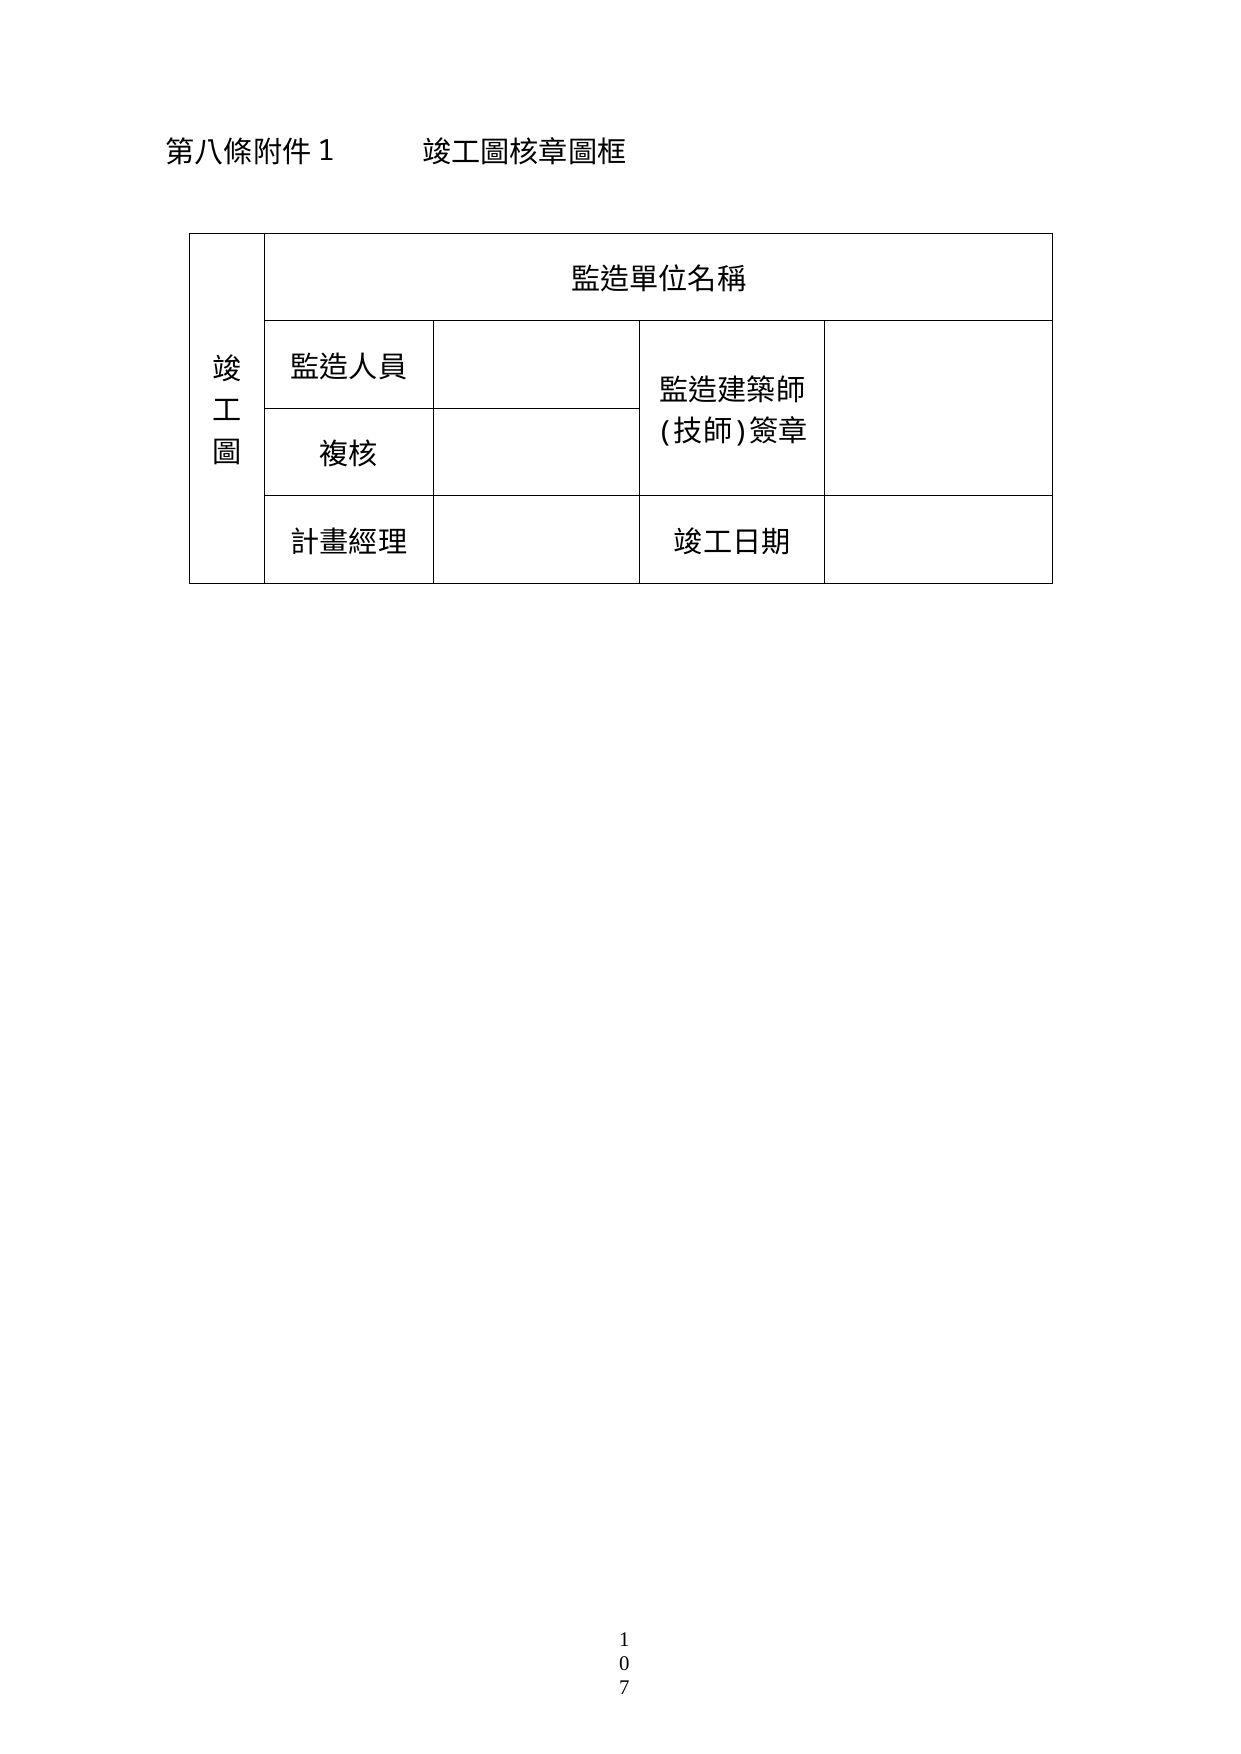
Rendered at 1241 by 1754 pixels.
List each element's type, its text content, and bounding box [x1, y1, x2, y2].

text 第八條附件1 竣工圖核章圖框 [165, 108, 1075, 170]
table_cell 監造建築師(技師)簽章 [640, 321, 824, 495]
table_header 監造單位名稱 [265, 234, 1052, 320]
table_cell [825, 496, 1052, 583]
table_cell 複核 [265, 409, 433, 495]
table_cell [434, 321, 639, 408]
table_cell [434, 409, 639, 495]
table_cell 計畫經理 [265, 496, 433, 583]
table_cell 竣工日期 [640, 496, 824, 583]
table_cell 監造人員 [265, 321, 433, 408]
table_cell [825, 321, 1052, 495]
table_cell [434, 496, 639, 583]
table_header 竣 工 圖 [190, 234, 264, 583]
